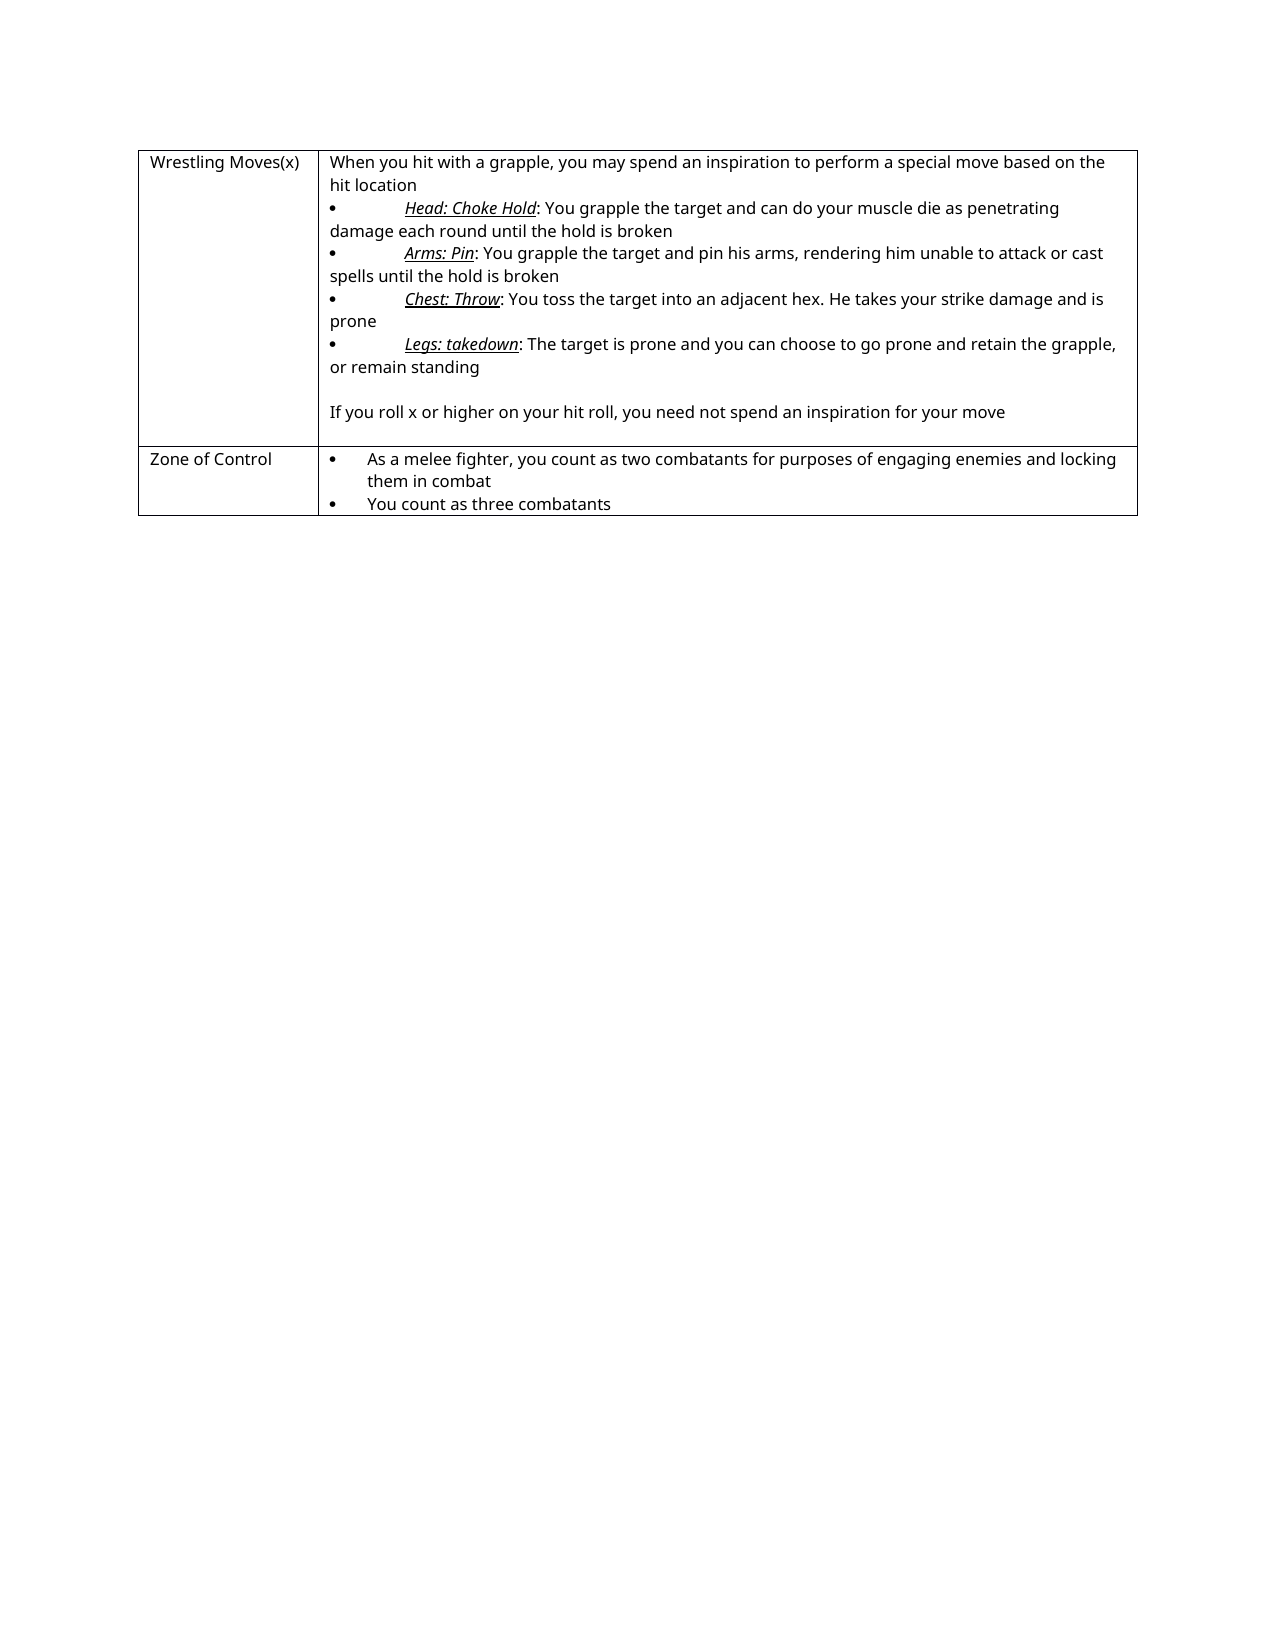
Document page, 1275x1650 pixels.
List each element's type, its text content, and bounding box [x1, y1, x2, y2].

table_cell As a melee fighter, you count as two combatants for purposes of engaging enemies and locking them in combat You count as three combatants [319, 447, 1137, 515]
table_cell Zone of Control [139, 447, 318, 515]
table_cell Wrestling Moves(x) [139, 151, 318, 446]
table_cell When you hit with a grapple, you may spend an inspiration to perform a special move based on the hit location Head: Choke Hold: You grapple the target and can do your muscle die as penetrating damage each round until the hold is broken Arms: Pin: You grapple the target and pin his arms, rendering him unable to attack or cast spells until the hold is broken Chest: Throw: You toss the target into an adjacent hex. He takes your strike damage and is prone Legs: takedown: The target is prone and you can choose to go prone and retain the grapple, or remain standing If you roll x or higher on your hit roll, you need not spend an inspiration for your move [319, 151, 1137, 446]
